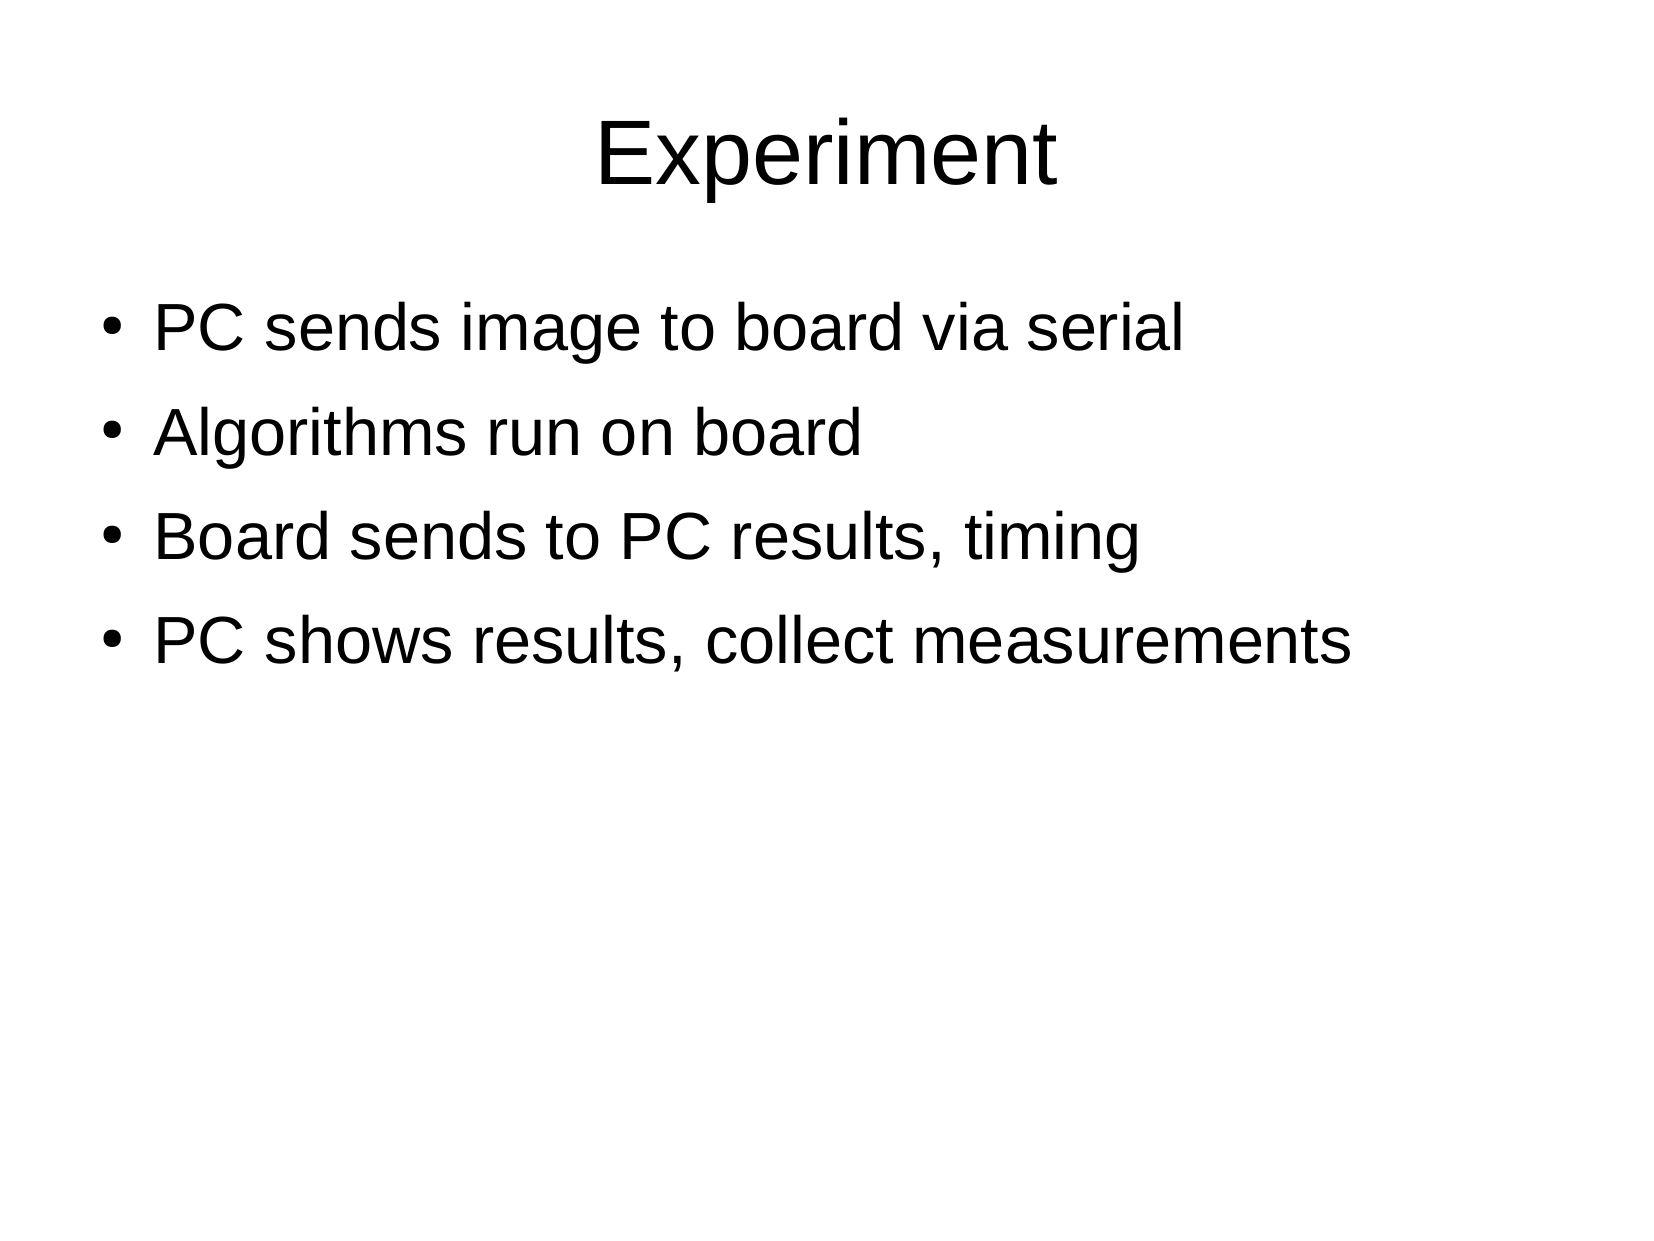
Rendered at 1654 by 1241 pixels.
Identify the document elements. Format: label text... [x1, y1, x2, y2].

list PC sends image to board via serial Algorithms run on board Board sends to PC results, timing PC shows results, collect measurements [82, 290, 1571, 1109]
title Experiment [82, 49, 1571, 257]
